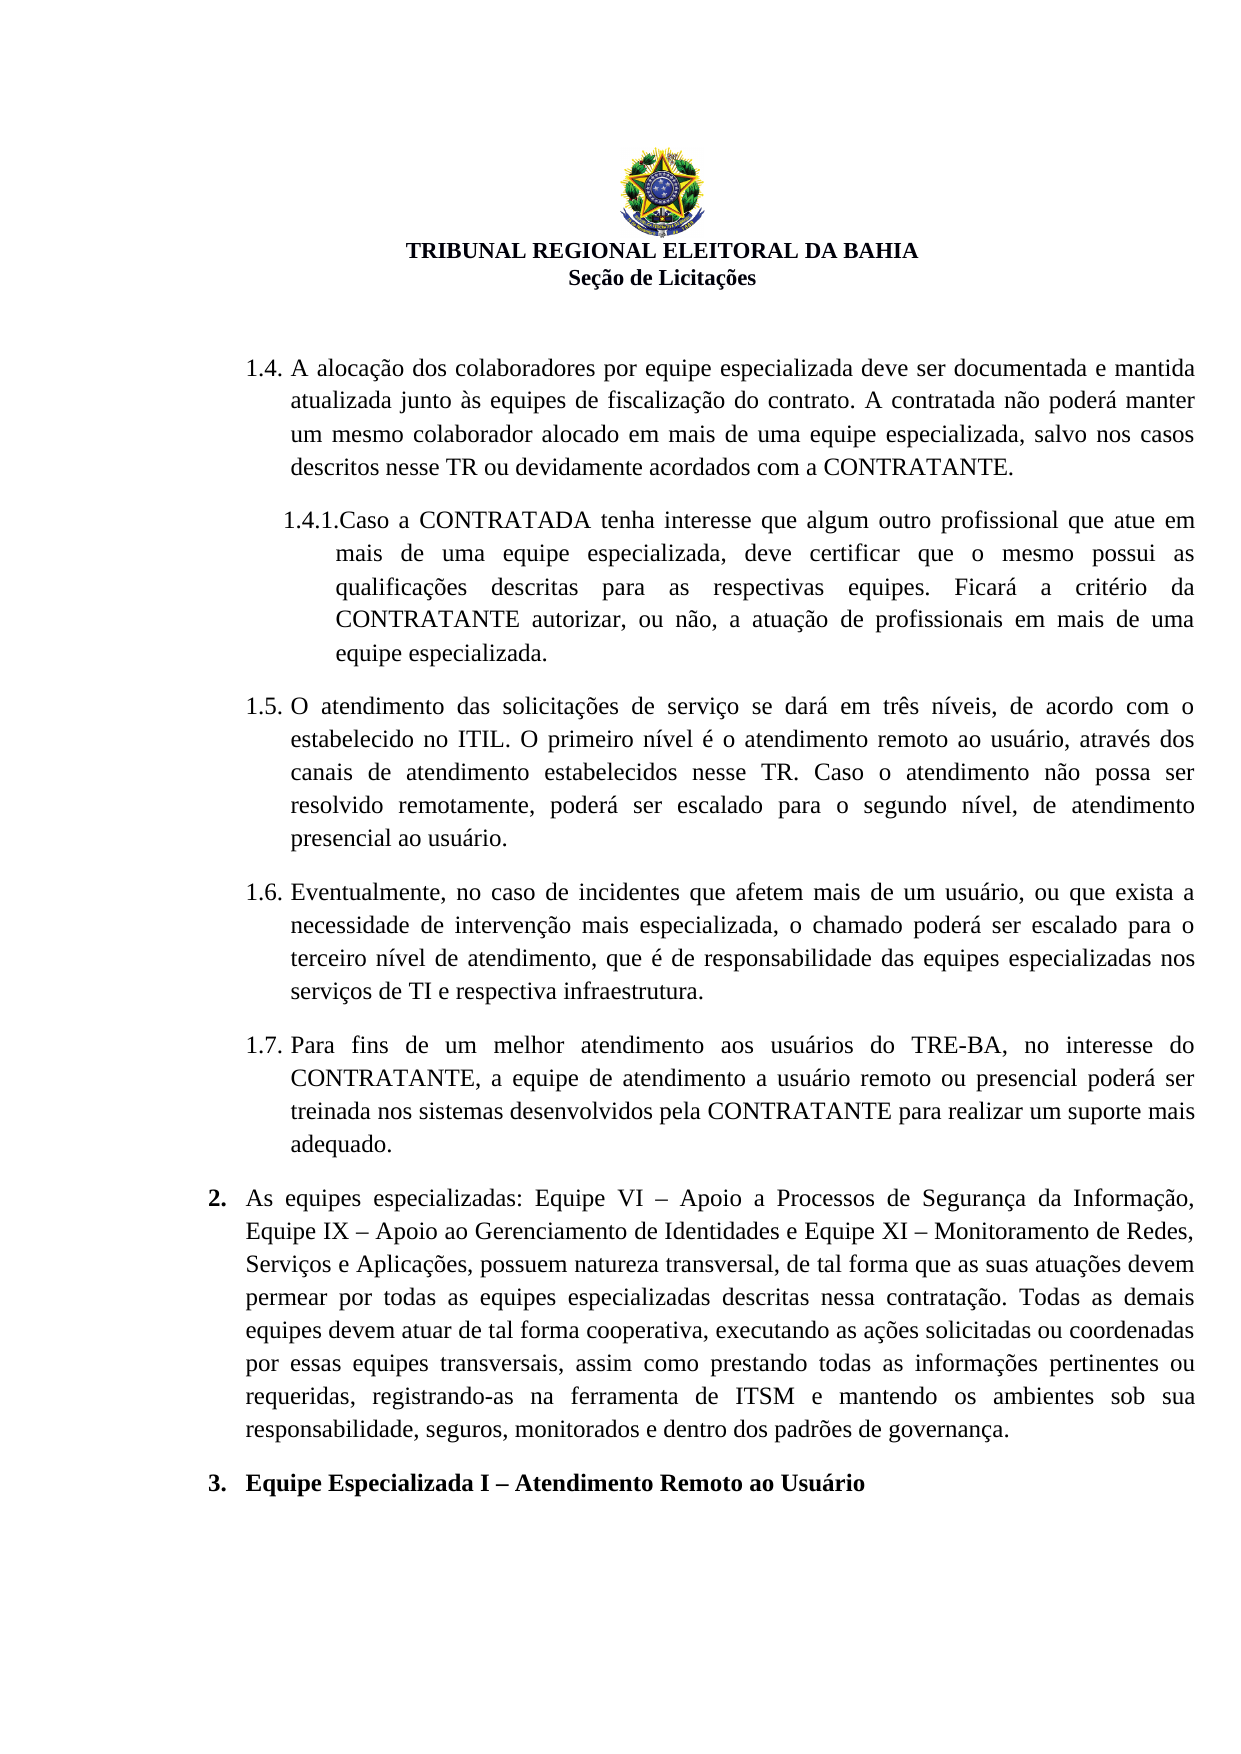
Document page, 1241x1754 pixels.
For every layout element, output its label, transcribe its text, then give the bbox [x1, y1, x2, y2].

list A alocação dos colaboradores por equipe especializada deve ser documentada e mantida atualizada junto às equipes de fiscalização do contrato. A contratada não poderá manter um mesmo colaborador alocado em mais de uma equipe especializada, salvo nos casos descritos nesse TR ou devidamente acordados com a CONTRATANTE. [245, 353, 1196, 480]
list As equipes especializadas: Equipe VI – Apoio a Processos de Segurança da Informação, Equipe IX – Apoio ao Gerenciamento de Identidades e Equipe XI – Monitoramento de Redes, Serviços e Aplicações, possuem natureza transversal, de tal forma que as suas atuações devem permear por todas as equipes especializadas descritas nessa contratação. Todas as demais equipes devem atuar de tal forma cooperativa, executando as ações solicitadas ou coordenadas por essas equipes transversais, assim como prestando todas as informações pertinentes ou requeridas, registrando-as na ferramenta de ITSM e mantendo os ambientes sob sua responsabilidade, seguros, monitorados e dentro dos padrões de governança. [208, 1183, 1196, 1443]
list Eventualmente, no caso de incidentes que afetem mais de um usuário, ou que exista a necessidade de intervenção mais especializada, o chamado poderá ser escalado para o terceiro nível de atendimento, que é de responsabilidade das equipes especializadas nos serviços de TI e respectiva infraestrutura. [245, 877, 1196, 1005]
list Para fins de um melhor atendimento aos usuários do TRE-BA, no interesse do CONTRATANTE, a equipe de atendimento a usuário remoto ou presencial poderá ser treinada nos sistemas desenvolvidos pela CONTRATANTE para realizar um suporte mais adequado. [245, 1030, 1196, 1158]
list O atendimento das solicitações de serviço se dará em três níveis, de acordo com o estabelecido no ITIL. O primeiro nível é o atendimento remoto ao usuário, através dos canais de atendimento estabelecidos nesse TR. Caso o atendimento não possa ser resolvido remotamente, poderá ser escalado para o segundo nível, de atendimento presencial ao usuário. [245, 691, 1196, 852]
list Equipe Especializada I – Atendimento Remoto ao Usuário [208, 1468, 1196, 1497]
list Caso a CONTRATADA tenha interesse que algum outro profissional que atue em mais de uma equipe especializada, deve certificar que o mesmo possui as qualificações descritas para as respectivas equipes. Ficará a critério da CONTRATANTE autorizar, ou não, a atuação de profissionais em mais de uma equipe especializada. [283, 506, 1196, 666]
